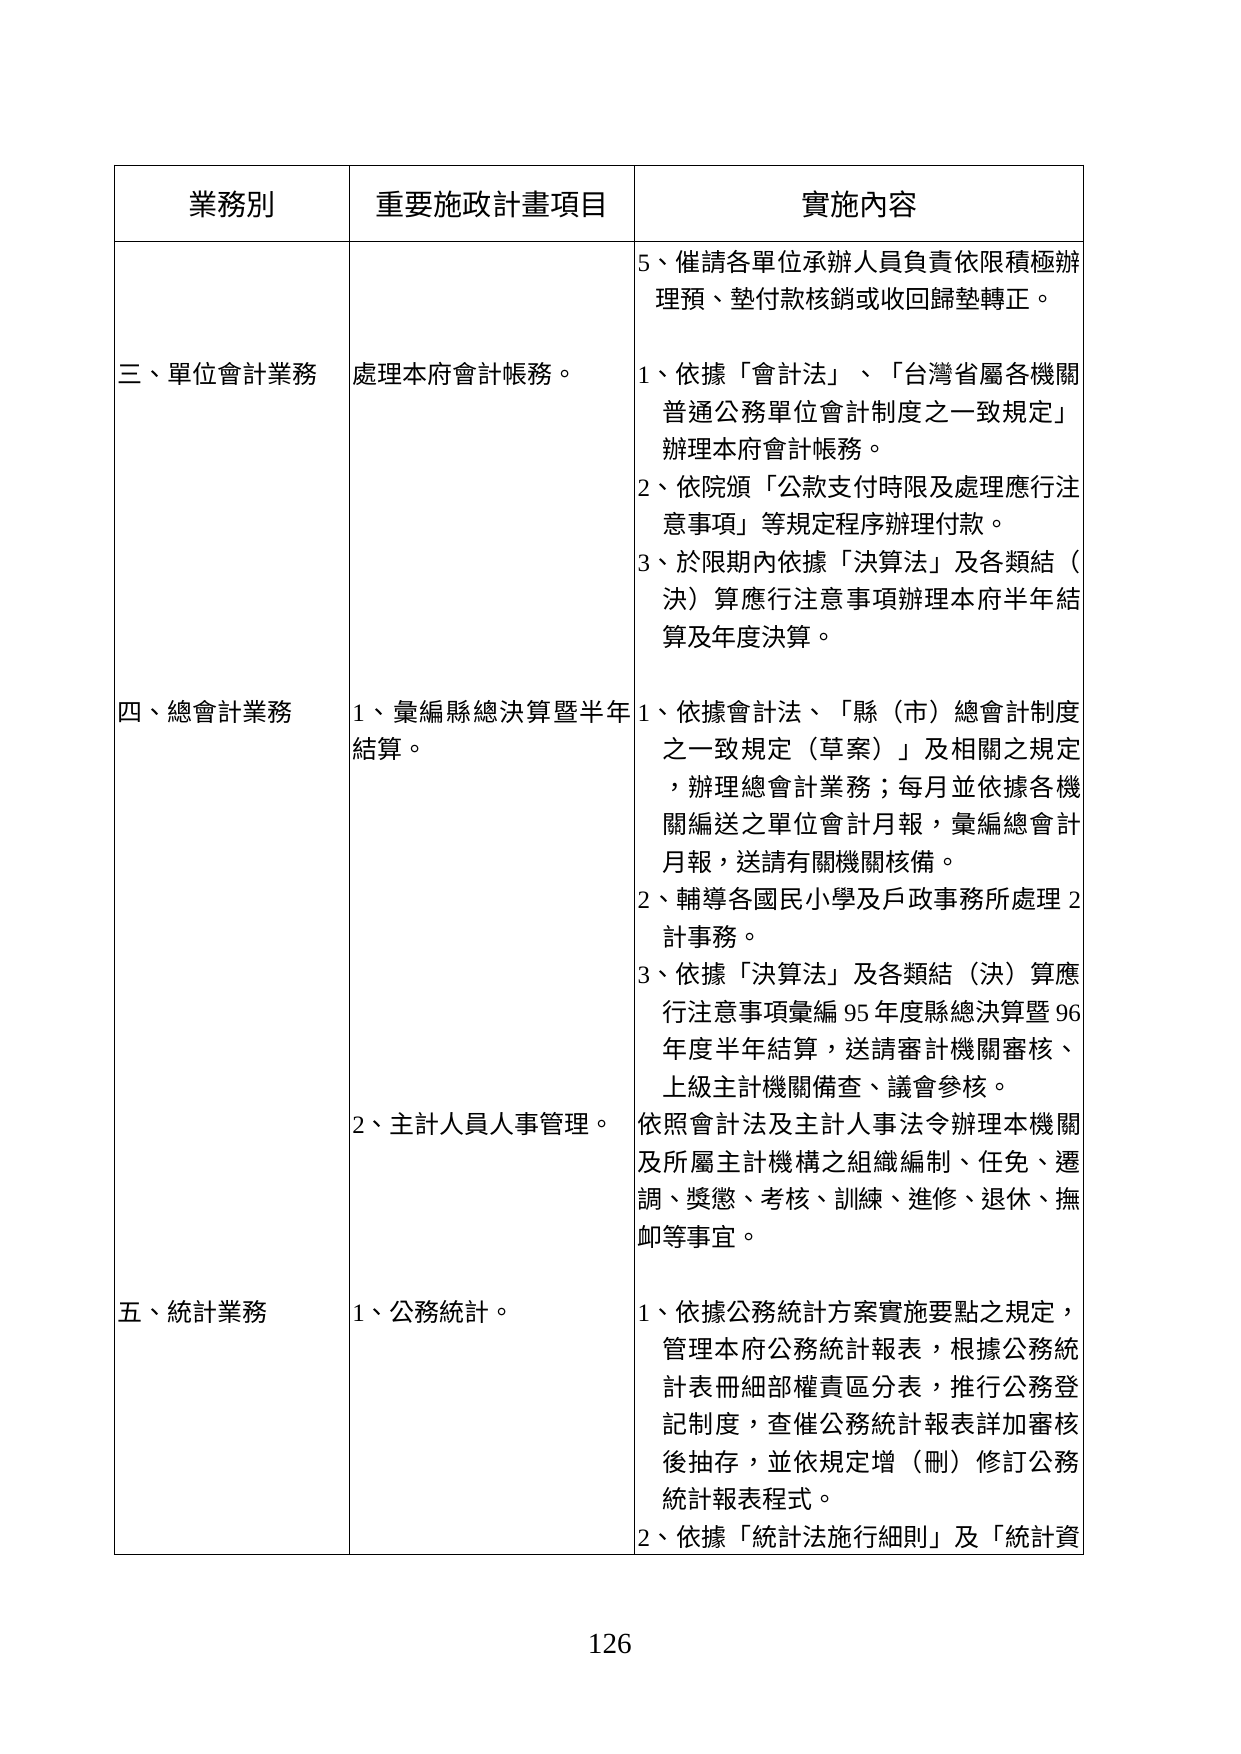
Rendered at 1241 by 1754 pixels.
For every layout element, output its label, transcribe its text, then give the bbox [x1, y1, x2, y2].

table_cell 三、單位會計業務 四、總會計業務 五、統計業務 [115, 242, 349, 1554]
table_cell 5、催請各單位承辦人員負責依限積極辦理預、墊付款核銷或收回歸墊轉正。 1、依據「會計法」、「台灣省屬各機關普通公務單位會計制度之一致規定」辦理本府會計帳務。 2、依院頒「公款支付時限及處理應行注意事項」等規定程序辦理付款。 3、於限期內依據「決算法」及各類結（決）算應行注意事項辦理本府半年結算及年度決算。 1、依據會計法、「縣（市）總會計制度之一致規定（草案）」及相關之規定，辦理總會計業務；每月並依據各機關編送之單位會計月報，彙編總會計月報，送請有關機關核備。 2、輔導各國民小學及戶政事務所處理2計事務。 3、依據「決算法」及各類結（決）算應行注意事項彙編95年度縣總決算暨96年度半年結算，送請審計機關審核、上級主計機關備查、議會參核。 依照會計法及主計人事法令辦理本機關及所屬主計機構之組織編制、任免、遷調、獎懲、考核、訓練、進修、退休、撫卹等事宜。 1、依據公務統計方案實施要點之規定，管理本府公務統計報表，根據公務統計表冊細部權責區分表，推行公務登記制度，查催公務統計報表詳加審核後抽存，並依規定增（刪）修訂公務統計報表程式。 2、依據「統計法施行細則」及「統計資 [635, 242, 1083, 1554]
table_header 重要施政計畫項目 [350, 166, 634, 241]
table_header 業務別 [115, 166, 349, 241]
table_cell 處理本府會計帳務。 1、彙編縣總決算暨半年結算。 2、主計人員人事管理。 1、公務統計。 [350, 242, 634, 1554]
table_header 實施內容 [635, 166, 1083, 241]
